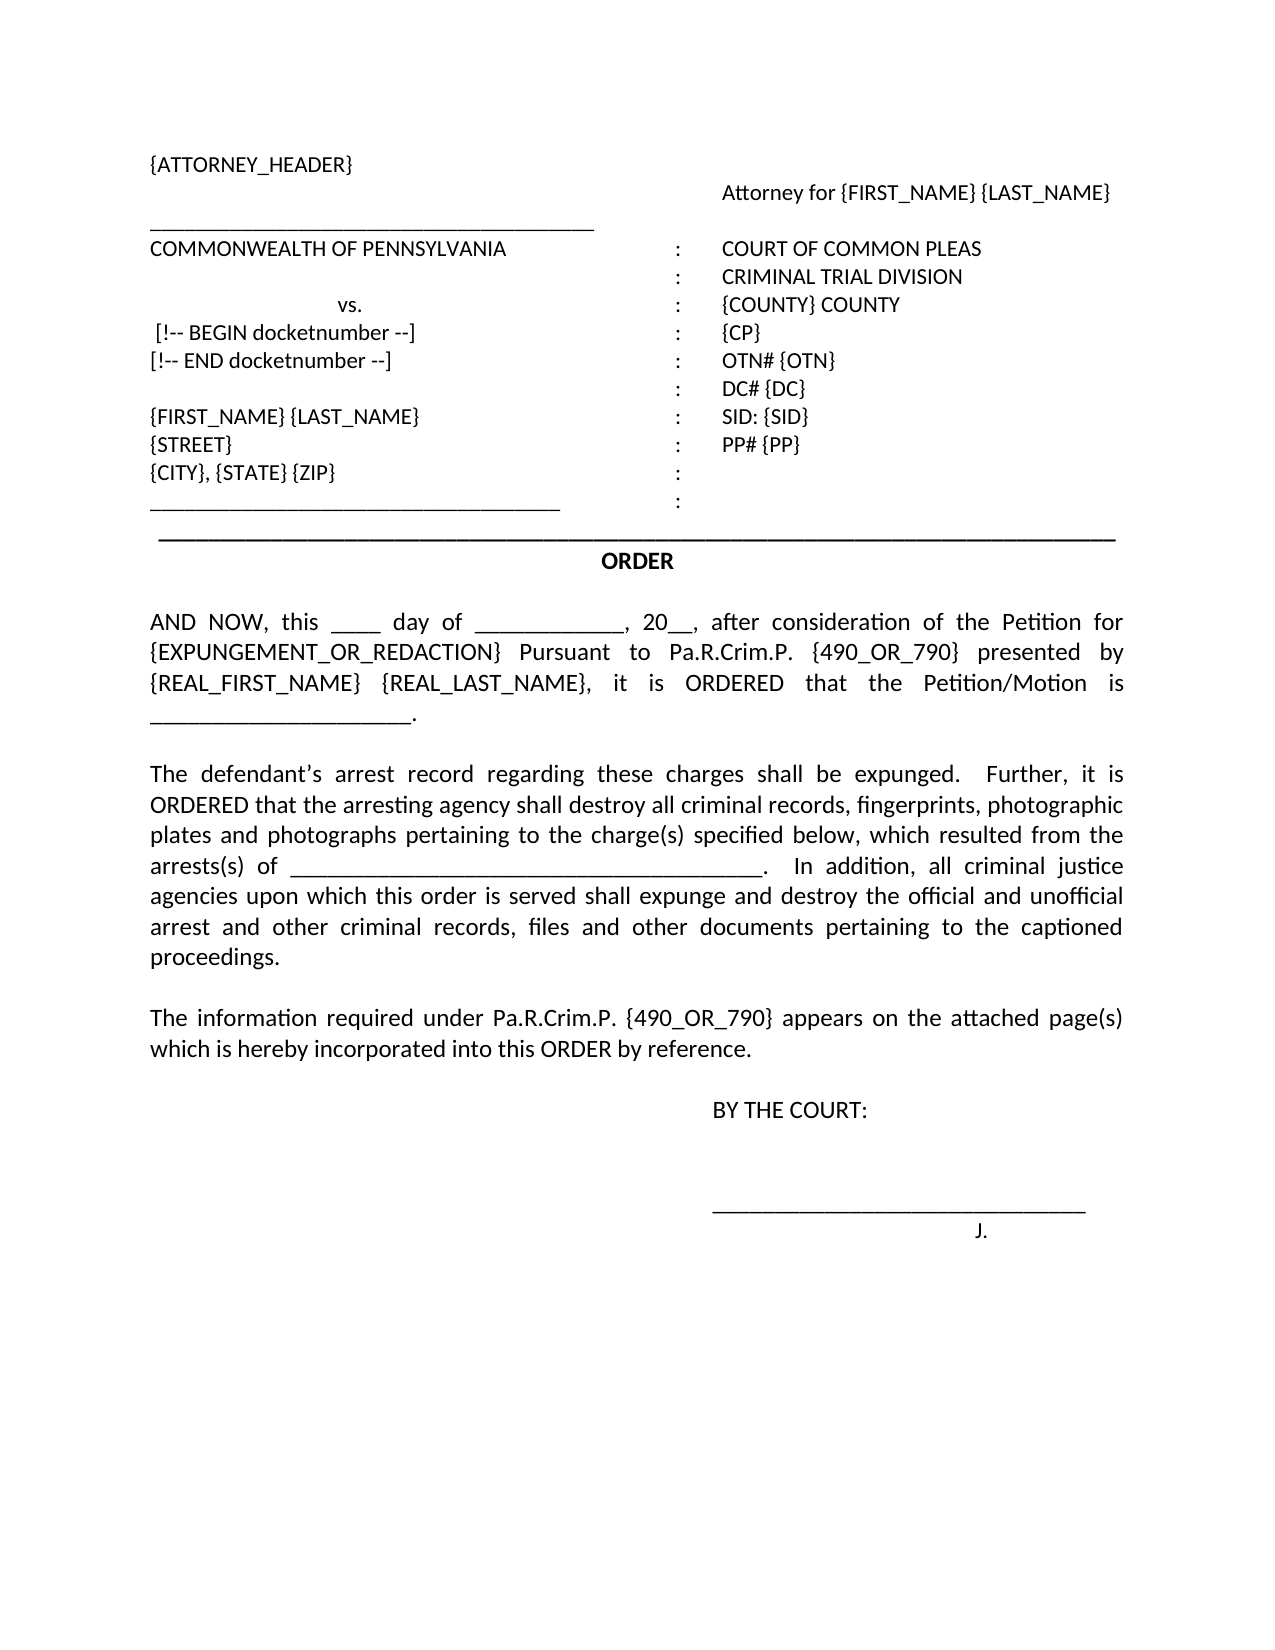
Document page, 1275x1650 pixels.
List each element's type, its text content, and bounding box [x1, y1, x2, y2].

text ______________________________ [150, 1186, 1087, 1216]
text : CRIMINAL TRIAL DIVISION [150, 262, 1125, 290]
text AND NOW, this ____ day of ____________, 20__, after consideration of the Petition for {EXPUNGEMENT_OR_REDACTION} Pursuant to Pa.R.Crim.P. {490_OR_790} presented by {REAL_FIRST_NAME} {REAL_LAST_NAME}, it is ORDERED that the Petition/Motion is _____________________. [150, 606, 1125, 728]
text The information required under Pa.R.Crim.P. {490_OR_790} appears on the attached page(s) which is hereby incorporated into this ORDER by reference. [150, 1003, 1125, 1064]
text The defendant’s arrest record regarding these charges shall be expunged. Further, it is ORDERED that the arresting agency shall destroy all criminal records, fingerprints, photographic plates and photographs pertaining to the charge(s) specified below, which resulted from the arrests(s) of ______________________________________. In addition, all criminal justice agencies upon which this order is served shall expunge and destroy the official and unofficial arrest and other criminal records, files and other documents pertaining to the captioned proceedings. [150, 758, 1125, 972]
text ____________________________________ : [150, 486, 1125, 514]
text _______________________________________ [150, 206, 1125, 234]
text BY THE COURT: [150, 1094, 1087, 1125]
text {FIRST_NAME} {LAST_NAME} : SID: {SID} [150, 402, 1125, 430]
text {ATTORNEY_HEADER} [150, 150, 1125, 178]
text vs. : {COUNTY} COUNTY [150, 290, 1125, 318]
text _____________________________________________________________________________ [150, 514, 1125, 545]
text {STREET} : PP# {PP} [150, 430, 1125, 458]
text J. [900, 1216, 1125, 1244]
text : DC# {DC} [150, 374, 1125, 402]
text ORDER [150, 545, 1125, 575]
text Attorney for {FIRST_NAME} {LAST_NAME} [150, 178, 1125, 206]
text [!-- BEGIN docketnumber --] : {CP} [150, 318, 1125, 346]
text [!-- END docketnumber --] : OTN# {OTN} [150, 346, 1125, 374]
text COMMONWEALTH OF PENNSYLVANIA : COURT OF COMMON PLEAS [150, 234, 1125, 262]
text {CITY}, {STATE} {ZIP} : [150, 458, 1125, 486]
